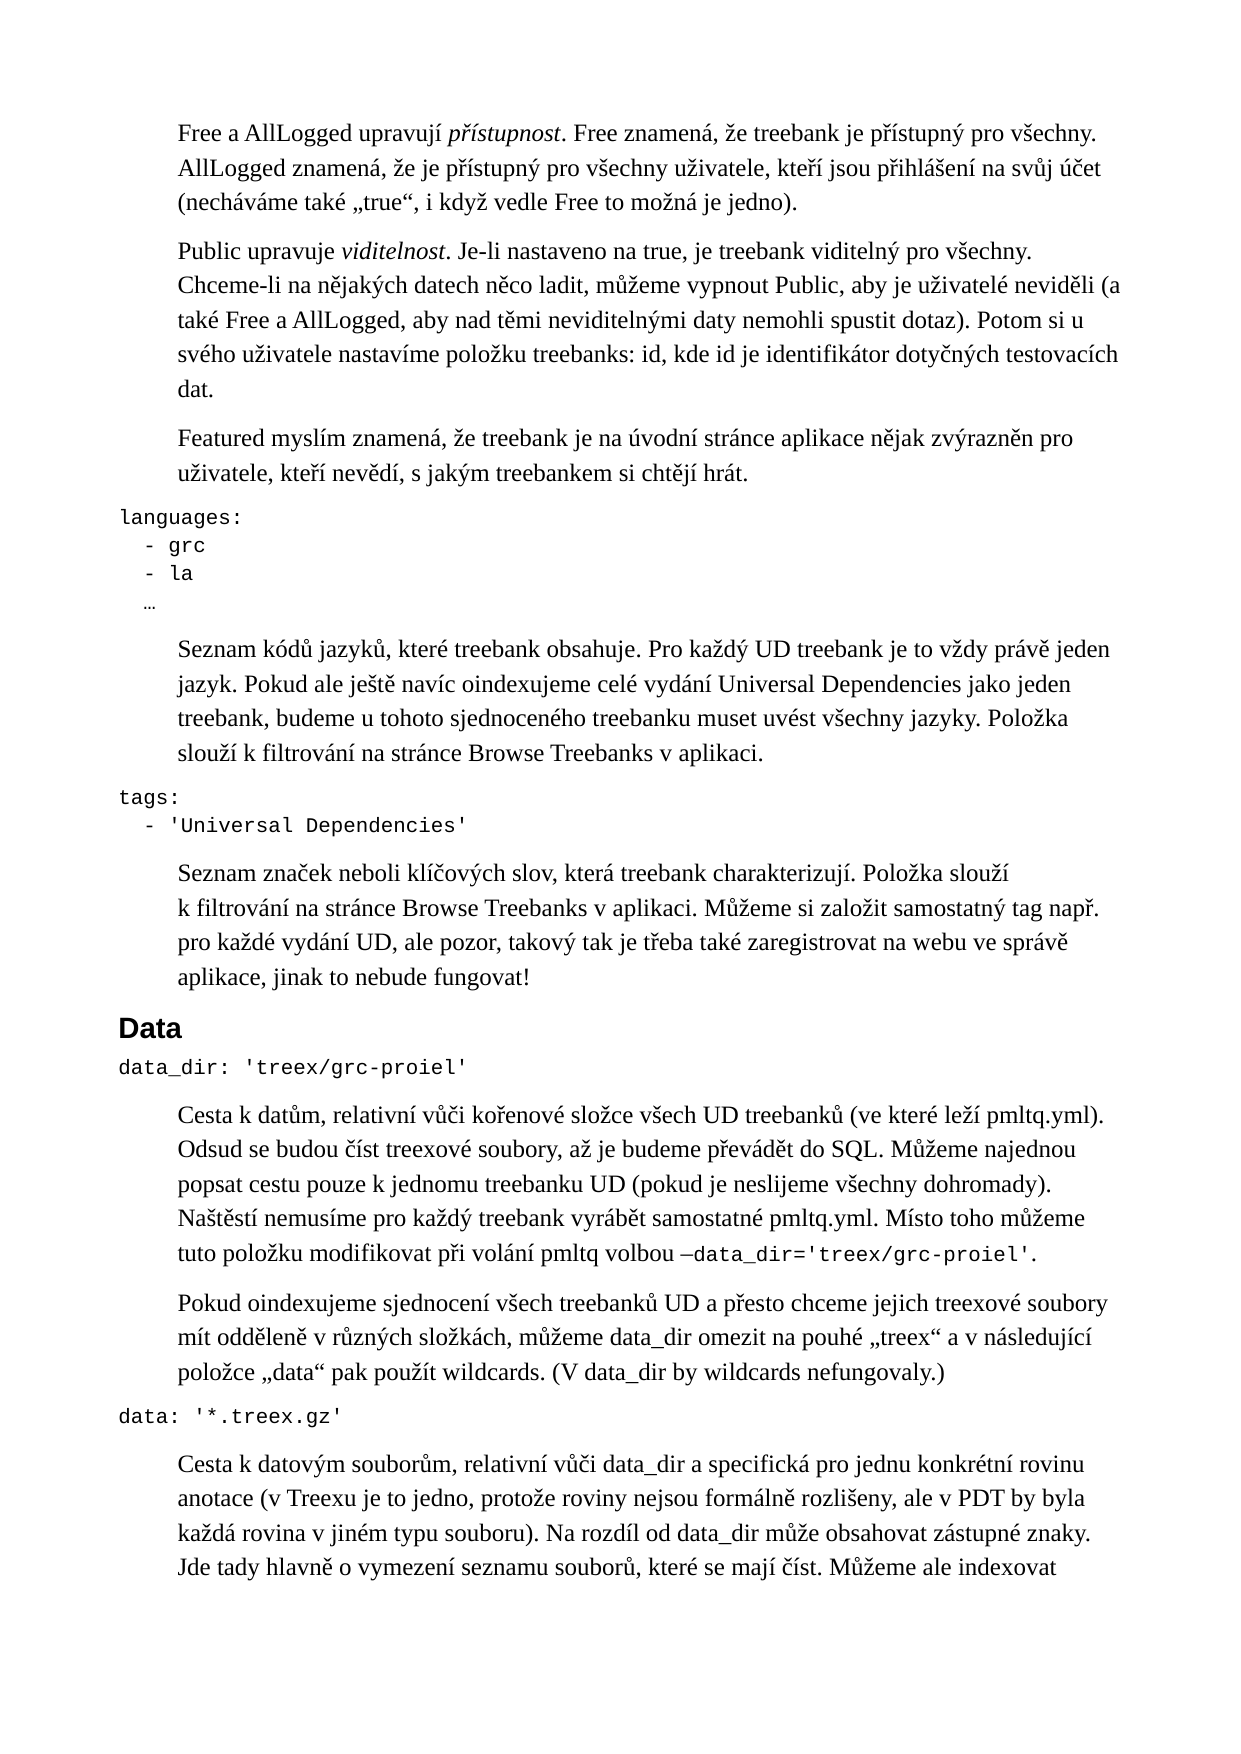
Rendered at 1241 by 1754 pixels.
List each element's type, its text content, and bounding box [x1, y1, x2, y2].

subtitle Data [118, 1011, 1122, 1044]
text data_dir: 'treex/grc-proiel' [118, 1057, 1122, 1081]
text languages: - grc - la … [118, 507, 1122, 615]
text data: '*.treex.gz' [118, 1406, 1122, 1429]
text Cesta k datům, relativní vůči kořenové složce všech UD treebanků (ve které leží pmltq.yml). Odsud se budou číst treexové soubory, až je budeme převádět do SQL. Můžeme najednou popsat cestu pouze k jednomu treebanku UD (pokud je neslijeme všechny dohromady). Naštěstí nemusíme pro každý treebank vyrábět samostatné pmltq.yml. Místo toho můžeme tuto položku modifikovat při volání pmltq volbou –data_dir='treex/grc-proiel'. [177, 1100, 1122, 1267]
text Cesta k datovým souborům, relativní vůči data_dir a specifická pro jednu konkrétní rovinu anotace (v Treexu je to jedno, protože roviny nejsou formálně rozlišeny, ale v PDT by byla každá rovina v jiném typu souboru). Na rozdíl od data_dir může obsahovat zástupné znaky. Jde tady hlavně o vymezení seznamu souborů, které se mají číst. Můžeme ale indexovat [177, 1449, 1122, 1581]
text Pokud oindexujeme sjednocení všech treebanků UD a přesto chceme jejich treexové soubory mít odděleně v různých složkách, můžeme data_dir omezit na pouhé „treex“ a v následující položce „data“ pak použít wildcards. (V data_dir by wildcards nefungovaly.) [177, 1288, 1122, 1386]
text Seznam kódů jazyků, které treebank obsahuje. Pro každý UD treebank je to vždy právě jeden jazyk. Pokud ale ještě navíc oindexujeme celé vydání Universal Dependencies jako jeden treebank, budeme u tohoto sjednoceného treebanku muset uvést všechny jazyky. Položka slouží k filtrování na stránce Browse Treebanks v aplikaci. [177, 634, 1122, 767]
text Seznam značek neboli klíčových slov, která treebank charakterizují. Položka slouží k filtrování na stránce Browse Treebanks v aplikaci. Můžeme si založit samostatný tag např. pro každé vydání UD, ale pozor, takový tak je třeba také zaregistrovat na webu ve správě aplikace, jinak to nebude fungovat! [177, 858, 1122, 991]
text Featured myslím znamená, že treebank je na úvodní stránce aplikace nějak zvýrazněn pro uživatele, kteří nevědí, s jakým treebankem si chtějí hrát. [177, 423, 1122, 486]
text Public upravuje viditelnost. Je-li nastaveno na true, je treebank viditelný pro všechny. Chceme-li na nějakých datech něco ladit, můžeme vypnout Public, aby je uživatelé neviděli (a také Free a AllLogged, aby nad těmi neviditelnými daty nemohli spustit dotaz). Potom si u svého uživatele nastavíme položku treebanks: id, kde id je identifikátor dotyčných testovacích dat. [177, 236, 1122, 403]
text Free a AllLogged upravují přístupnost. Free znamená, že treebank je přístupný pro všechny. AllLogged znamená, že je přístupný pro všechny uživatele, kteří jsou přihlášení na svůj účet (necháváme také „true“, i když vedle Free to možná je jedno). [177, 118, 1122, 216]
text tags: - 'Universal Dependencies' [118, 787, 1122, 839]
